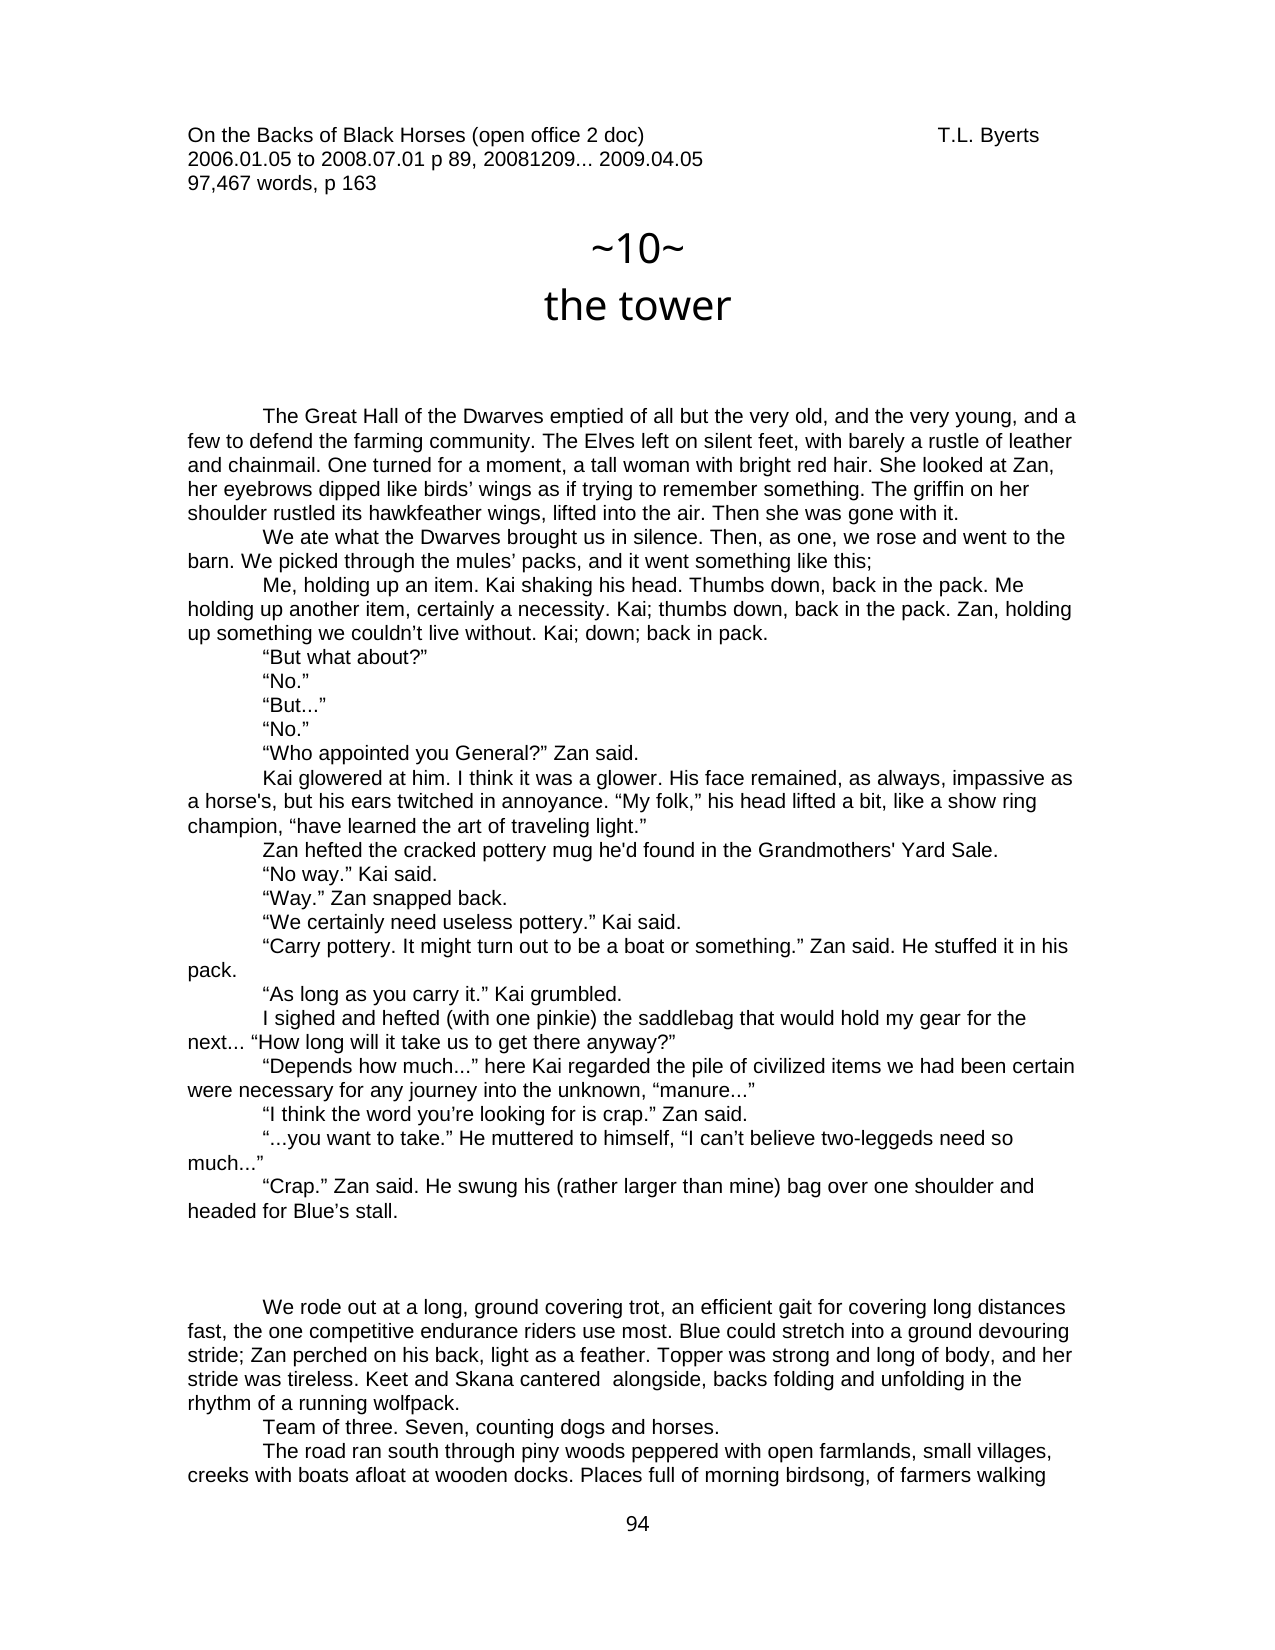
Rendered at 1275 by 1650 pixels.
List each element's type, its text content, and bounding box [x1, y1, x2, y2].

text We rode out at a long, ground covering trot, an efficient gait for covering long distances fast, the one competitive endurance riders use most. Blue could stretch into a ground devouring stride; Zan perched on his back, light as a feather. Topper was strong and long of body, and her stride was tireless. Keet and Skana cantered alongside, backs folding and unfolding in the rhythm of a running wolfpack. [187, 1295, 1087, 1415]
text Zan hefted the cracked pottery mug he'd found in the Grandmothers' Yard Sale. [187, 838, 1087, 862]
text Kai glowered at him. I think it was a glower. His face remained, as always, impassive as a horse's, but his ears twitched in annoyance. “My folk,” his head lifted a bit, like a show ring champion, “have learned the art of traveling light.” [187, 765, 1087, 838]
text “No.” [187, 669, 1087, 693]
text “But what about?” [187, 645, 1087, 669]
text “No way.” Kai said. [187, 862, 1087, 886]
text We ate what the Dwarves brought us in silence. Then, as one, we rose and went to the barn. We picked through the mules’ packs, and it went something like this; [187, 525, 1087, 573]
text the tower [187, 276, 1087, 332]
text “...you want to take.” He muttered to himself, “I can’t believe two-leggeds need so much...” [187, 1126, 1087, 1174]
text “We certainly need useless pottery.” Kai said. [187, 910, 1087, 934]
text “Who appointed you General?” Zan said. [187, 741, 1087, 765]
text Team of three. Seven, counting dogs and horses. [187, 1415, 1087, 1439]
text “But...” [187, 693, 1087, 717]
text “I think the word you’re looking for is crap.” Zan said. [187, 1102, 1087, 1126]
text The road ran south through piny woods peppered with open farmlands, small villages, creeks with boats afloat at wooden docks. Places full of morning birdsong, of farmers walking [187, 1439, 1087, 1487]
text The Great Hall of the Dwarves emptied of all but the very old, and the very young, and a few to defend the farming community. The Elves left on silent feet, with barely a rustle of leather and chainmail. One turned for a moment, a tall woman with bright red hair. She looked at Zan, her eyebrows dipped like birds’ wings as if trying to remember something. The griffin on her shoulder rustled its hawkfeather wings, lifted into the air. Then she was gone with it. [187, 404, 1087, 525]
text “Depends how much...” here Kai regarded the pile of civilized items we had been certain were necessary for any journey into the unknown, “manure...” [187, 1054, 1087, 1102]
text “No.” [187, 717, 1087, 741]
text ~10~ [187, 219, 1087, 276]
text “Way.” Zan snapped back. [187, 886, 1087, 910]
text “Carry pottery. It might turn out to be a boat or something.” Zan said. He stuffed it in his pack. [187, 934, 1087, 982]
text Me, holding up an item. Kai shaking his head. Thumbs down, back in the pack. Me holding up another item, certainly a necessity. Kai; thumbs down, back in the pack. Zan, holding up something we couldn’t live without. Kai; down; back in pack. [187, 573, 1087, 645]
text I sighed and hefted (with one pinkie) the saddlebag that would hold my gear for the next... “How long will it take us to get there anyway?” [187, 1006, 1087, 1054]
text “Crap.” Zan said. He swung his (rather larger than mine) bag over one shoulder and headed for Blue’s stall. [187, 1174, 1087, 1223]
text “As long as you carry it.” Kai grumbled. [187, 982, 1087, 1006]
